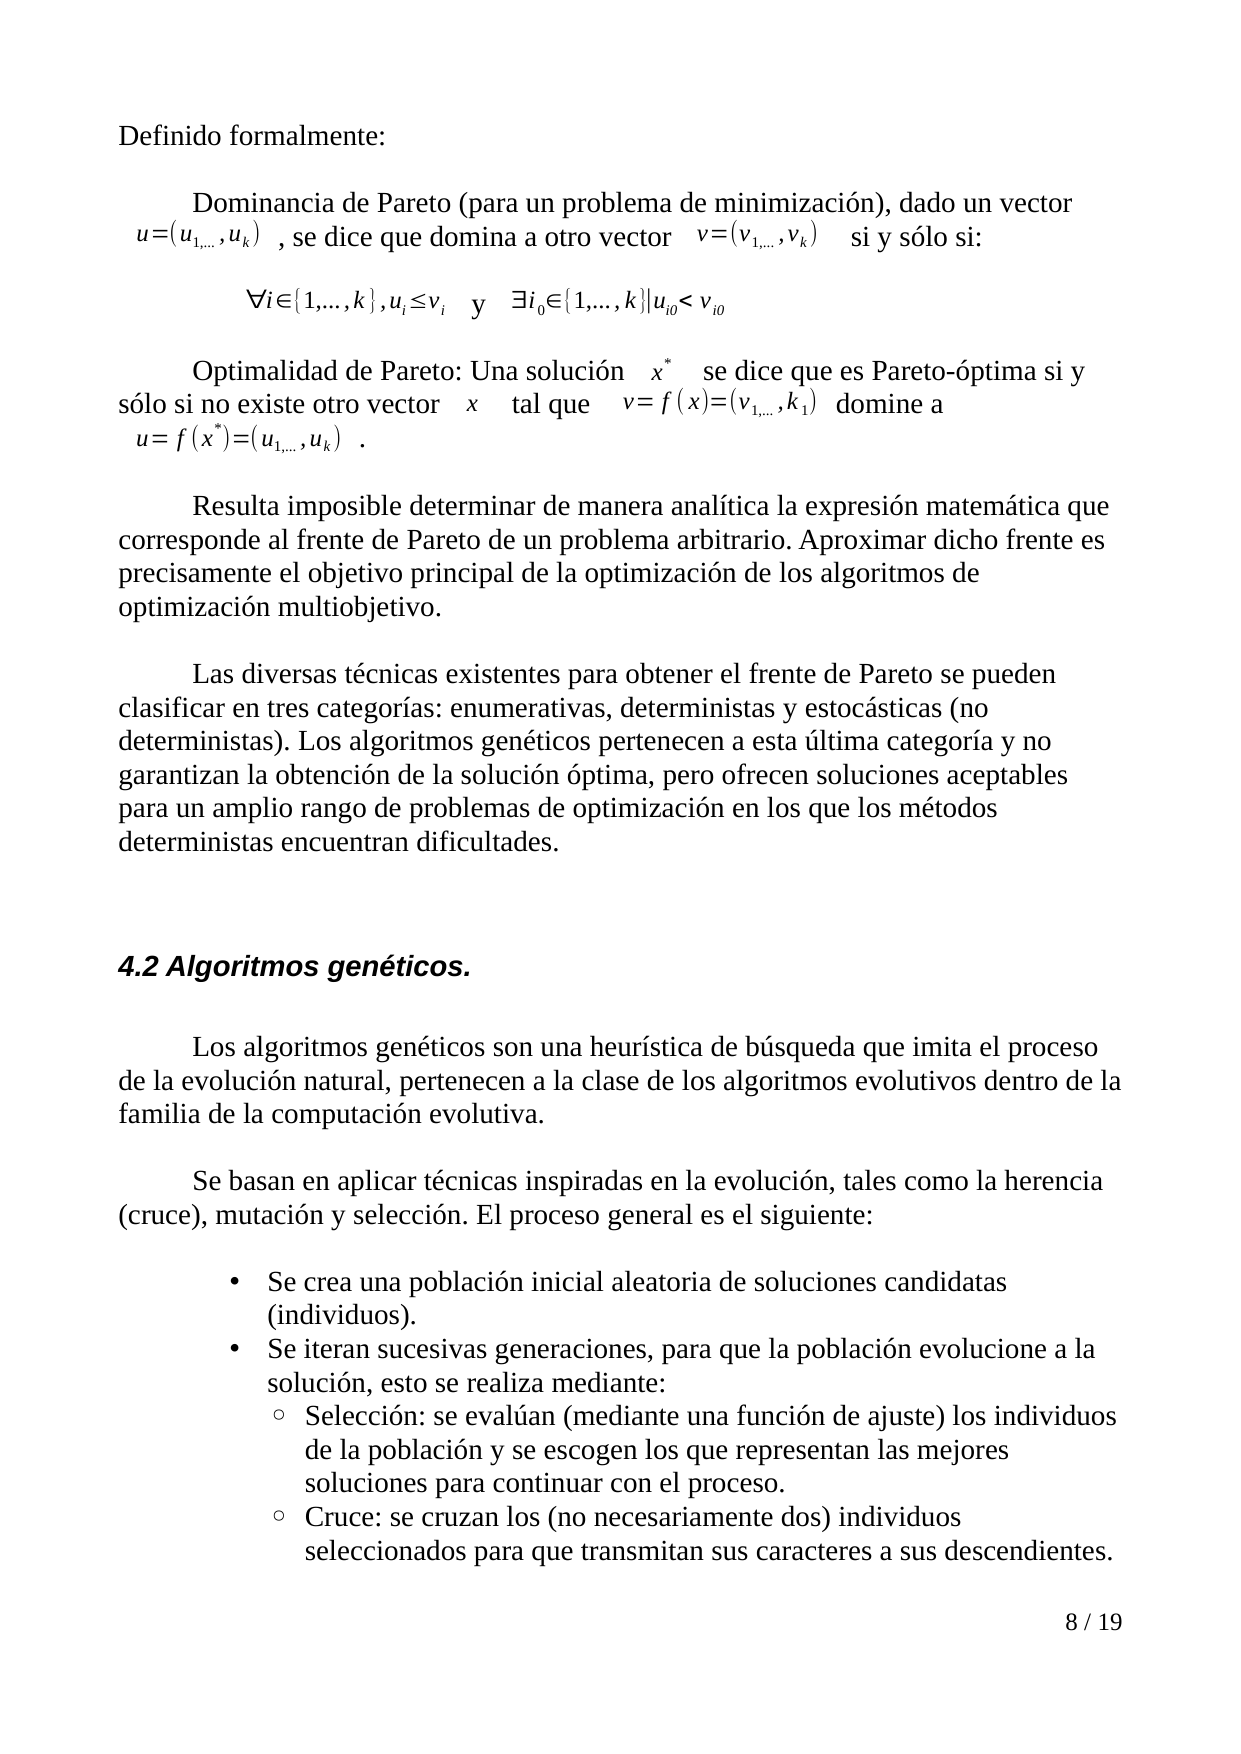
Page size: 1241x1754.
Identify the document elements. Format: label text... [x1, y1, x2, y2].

list Se iteran sucesivas generaciones, para que la población evolucione a la solución, esto se realiza mediante: [229, 1331, 1122, 1398]
text Las diversas técnicas existentes para obtener el frente de Pareto se pueden clasificar en tres categorías: enumerativas, deterministas y estocásticas (no deterministas). Los algoritmos genéticos pertenecen a esta última categoría y no garantizan la obtención de la solución óptima, pero ofrecen soluciones aceptables para un amplio rango de problemas de optimización en los que los métodos deterministas encuentran dificultades. [118, 656, 1122, 857]
text Dominancia de Pareto (para un problema de minimización), dado un vector , se dice que domina a otro vector si y sólo si: [118, 185, 1122, 252]
text Optimalidad de Pareto: Una solución se dice que es Pareto-óptima si y sólo si no existe otro vector tal que domine a . [118, 353, 1122, 455]
text Se basan en aplicar técnicas inspiradas en la evolución, tales como la herencia (cruce), mutación y selección. El proceso general es el siguiente: [118, 1163, 1122, 1230]
subtitle 4.2 Algoritmos genéticos. [118, 949, 1122, 983]
text Resulta imposible determinar de manera analítica la expresión matemática que corresponde al frente de Pareto de un problema arbitrario. Aproximar dicho frente es precisamente el objetivo principal de la optimización de los algoritmos de optimización multiobjetivo. [118, 488, 1122, 623]
text y [118, 286, 1122, 319]
text Los algoritmos genéticos son una heurística de búsqueda que imita el proceso de la evolución natural, pertenecen a la clase de los algoritmos evolutivos dentro de la familia de la computación evolutiva. [118, 1029, 1122, 1130]
text Definido formalmente: [118, 118, 1122, 152]
list Se crea una población inicial aleatoria de soluciones candidatas (individuos). [229, 1264, 1122, 1331]
list Selección: se evalúan (mediante una función de ajuste) los individuos de la población y se escogen los que representan las mejores soluciones para continuar con el proceso. [267, 1398, 1122, 1499]
list Cruce: se cruzan los (no necesariamente dos) individuos seleccionados para que transmitan sus caracteres a sus descendientes. [267, 1499, 1122, 1566]
